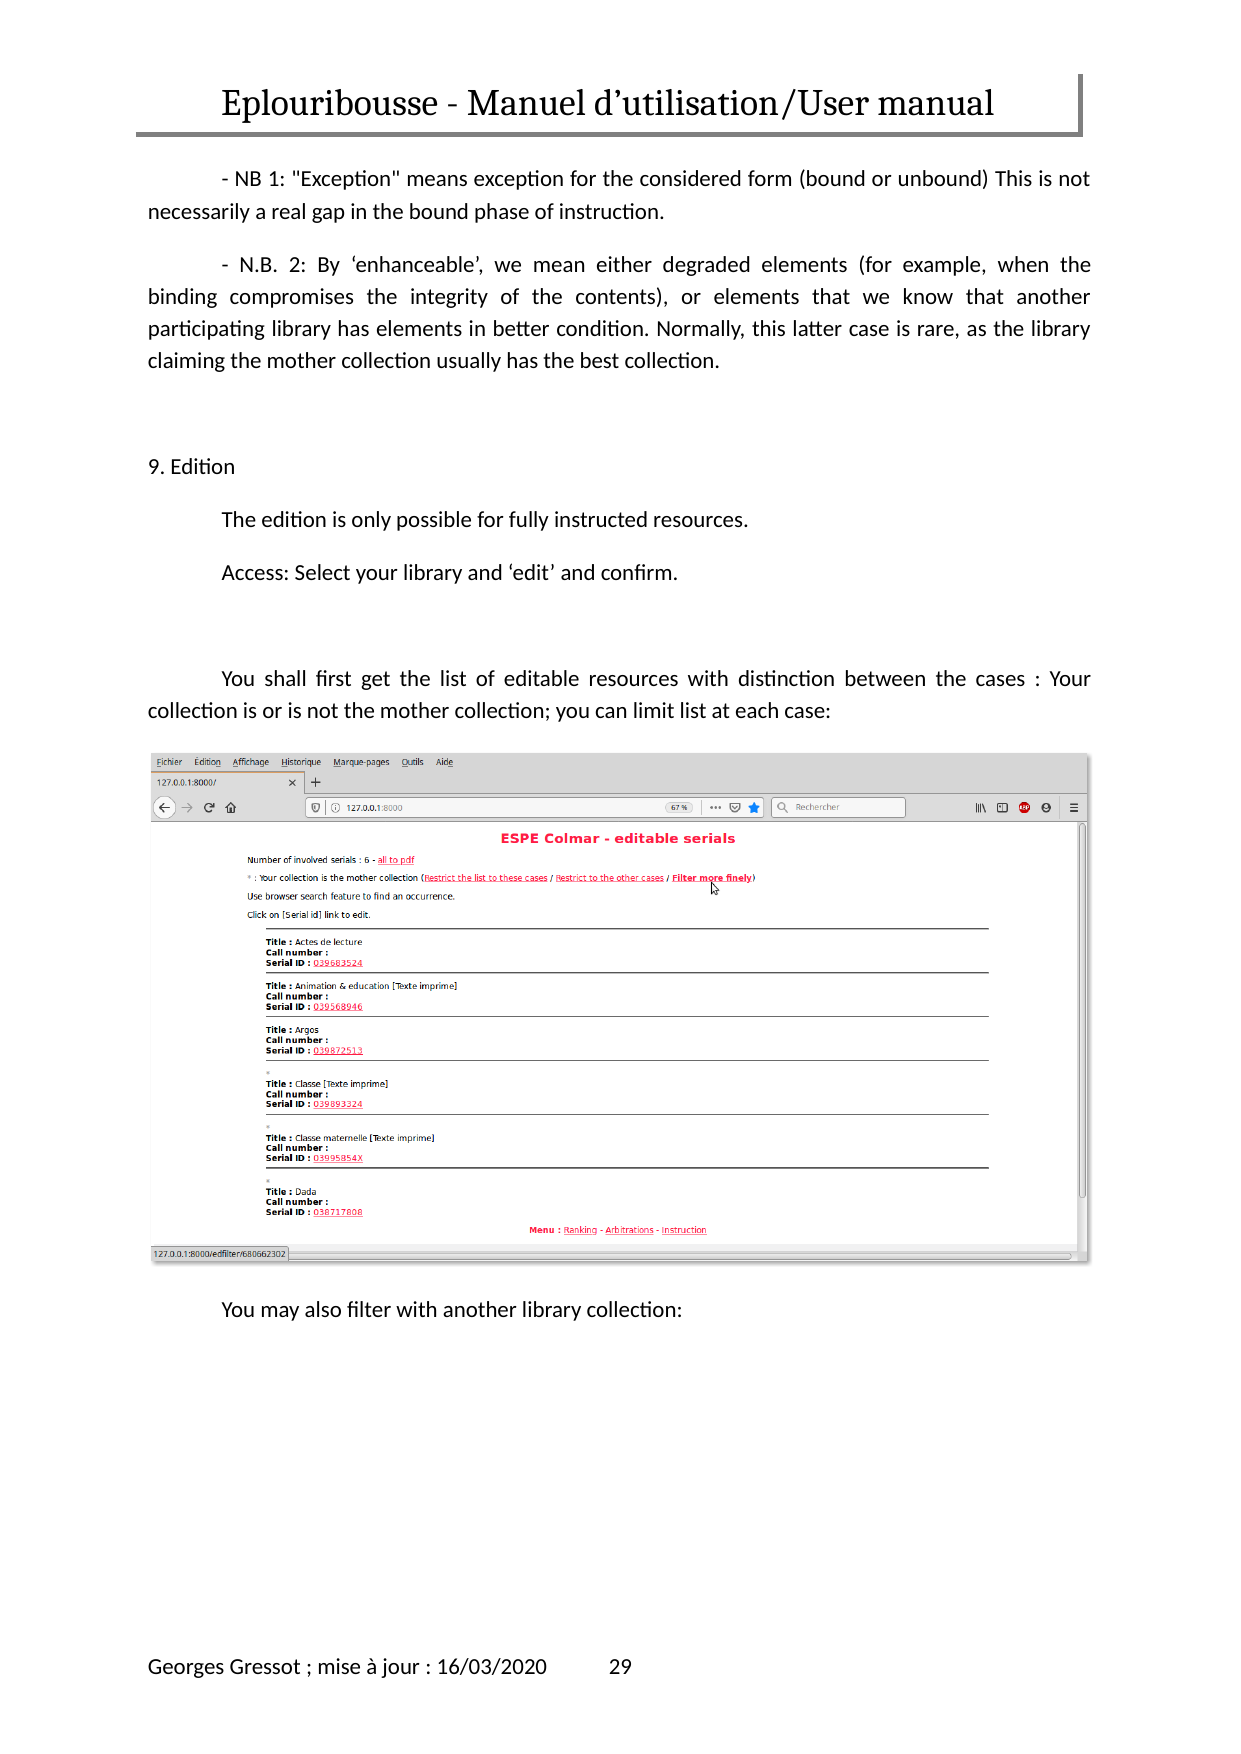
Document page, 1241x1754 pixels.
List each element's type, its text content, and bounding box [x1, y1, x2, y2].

text 9. Edition [148, 452, 1093, 480]
text You may also filter with another library collection: [148, 1267, 1093, 1323]
text - NB 1: "Exception" means exception for the considered form (bound or unbound) This is not necessarily a real gap in the bound phase of instruction. [148, 164, 1093, 225]
text You shall first get the list of editable resources with distinction between the cases : Your collection is or is not the mother collection; you can limit list at each case: [148, 664, 1093, 725]
text - N.B. 2: By ‘enhanceable’, we mean either degraded elements (for example, when the binding compromises the integrity of the contents), or elements that we know that another participating library has elements in better condition. Normally, this latter case is rare, as the library claiming the mother collection usually has the best collection. [148, 250, 1093, 374]
text Access: Select your library and ‘edit’ and confirm. [148, 558, 1093, 586]
text The edition is only possible for fully instructed resources. [148, 505, 1093, 533]
picture [147, 749, 1093, 1267]
